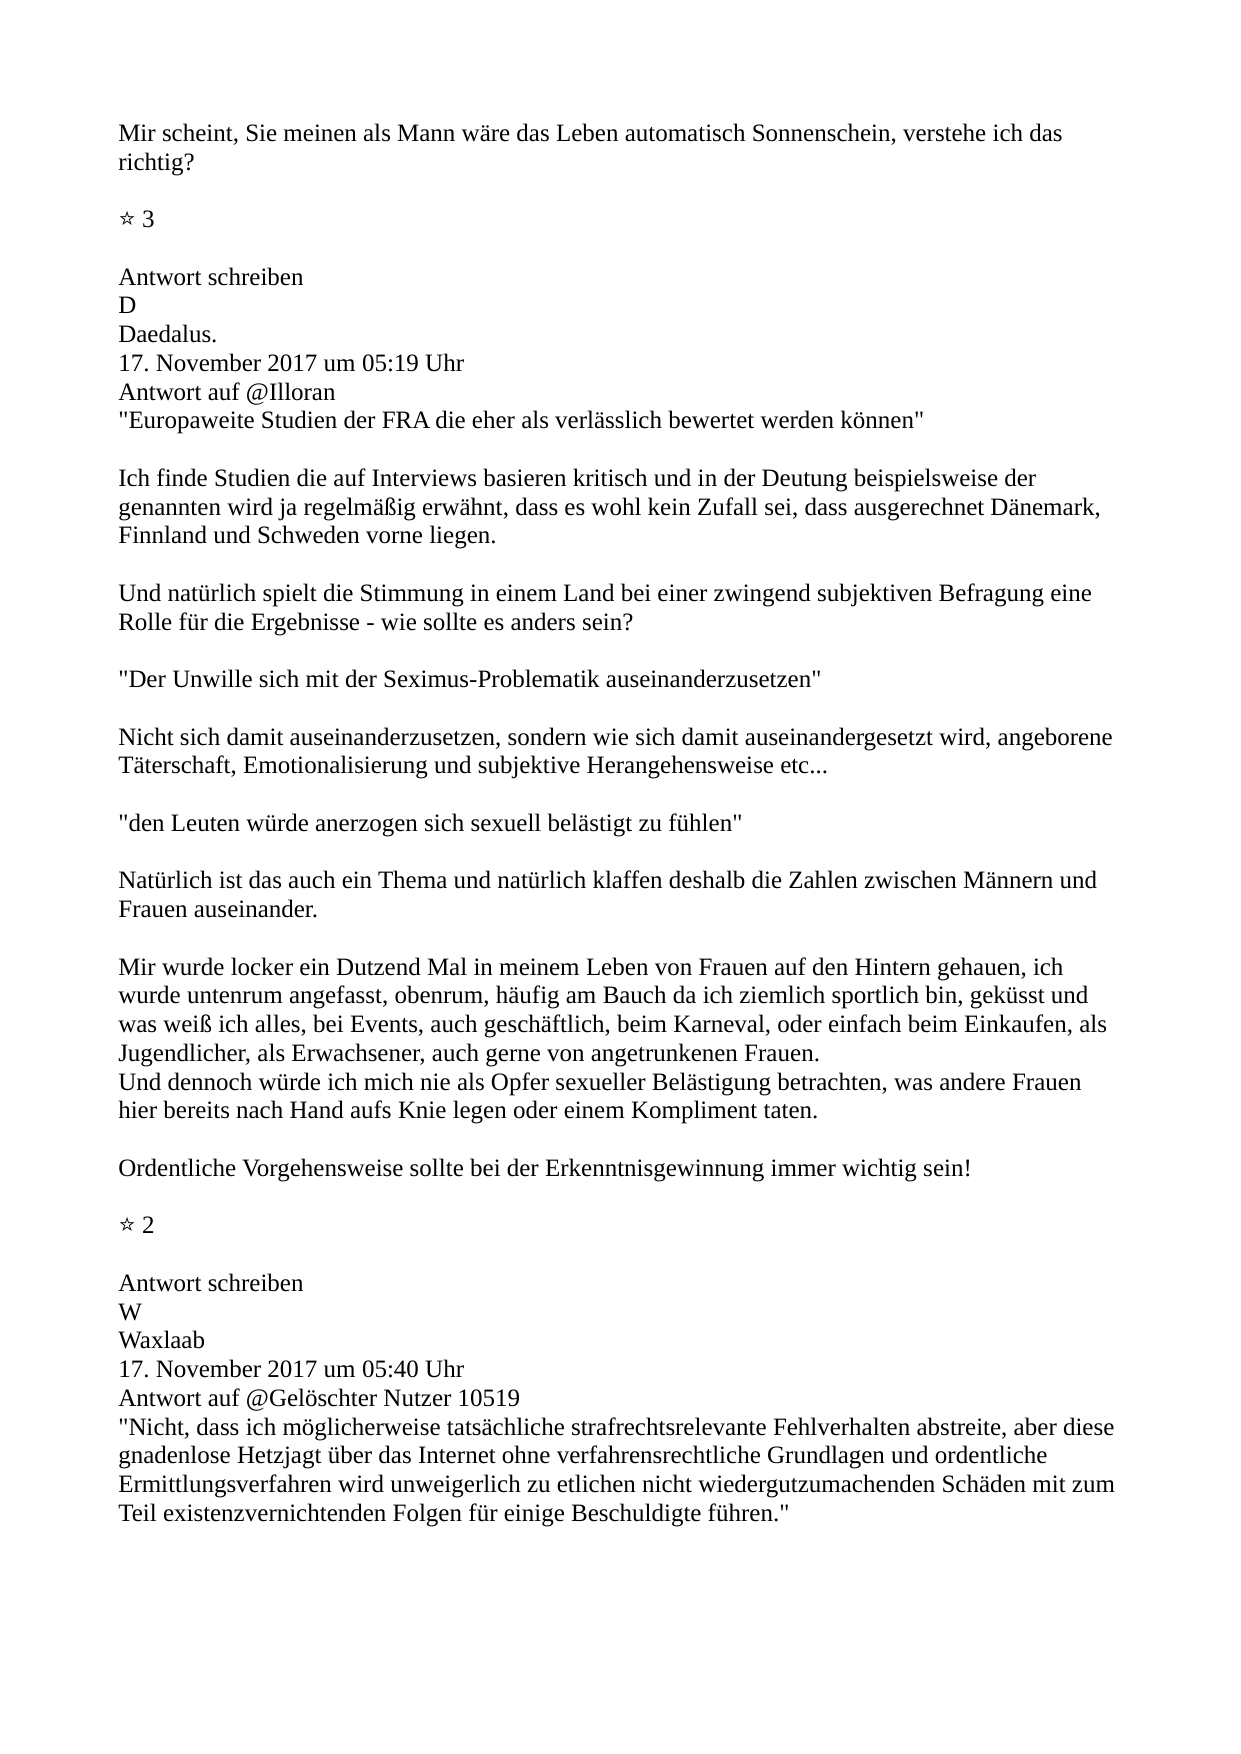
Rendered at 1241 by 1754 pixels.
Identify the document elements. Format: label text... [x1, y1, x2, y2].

text Mir scheint, Sie meinen als Mann wäre das Leben automatisch Sonnenschein, verstehe ich das richtig? [118, 118, 1122, 176]
text "Nicht, dass ich möglicherweise tatsächliche strafrechtsrelevante Fehlverhalten abstreite, aber diese gnadenlose Hetzjagt über das Internet ohne verfahrensrechtliche Grundlagen und ordentliche Ermittlungsverfahren wird unweigerlich zu etlichen nicht wiedergutzumachenden Schäden mit zum Teil existenzvernichtenden Folgen für einige Beschuldigte führen." [118, 1412, 1122, 1527]
text "Europaweite Studien der FRA die eher als verlässlich bewertet werden können" [118, 406, 1122, 434]
text Nicht sich damit auseinanderzusetzen, sondern wie sich damit auseinandergesetzt wird, angeborene Täterschaft, Emotionalisierung und subjektive Herangehensweise etc... [118, 722, 1122, 779]
text D [118, 291, 1122, 319]
text 17. November 2017 um 05:19 Uhr [118, 348, 1122, 377]
text Daedalus. [118, 319, 1122, 348]
text Und dennoch würde ich mich nie als Opfer sexueller Belästigung betrachten, was andere Frauen hier bereits nach Hand aufs Knie legen oder einem Kompliment taten. [118, 1067, 1122, 1124]
text ⭐️ 3 [118, 204, 1122, 233]
text Antwort schreiben [118, 1268, 1122, 1297]
text Waxlaab [118, 1326, 1122, 1354]
text Ordentliche Vorgehensweise sollte bei der Erkenntnisgewinnung immer wichtig sein! [118, 1153, 1122, 1182]
text Mir wurde locker ein Dutzend Mal in meinem Leben von Frauen auf den Hintern gehauen, ich wurde untenrum angefasst, obenrum, häufig am Bauch da ich ziemlich sportlich bin, geküsst und was weiß ich alles, bei Events, auch geschäftlich, beim Karneval, oder einfach beim Einkaufen, als Jugendlicher, als Erwachsener, auch gerne von angetrunkenen Frauen. [118, 952, 1122, 1067]
text W [118, 1297, 1122, 1326]
text "Der Unwille sich mit der Seximus-Problematik auseinanderzusetzen" [118, 664, 1122, 693]
text ⭐️ 2 [118, 1211, 1122, 1239]
text Natürlich ist das auch ein Thema und natürlich klaffen deshalb die Zahlen zwischen Männern und Frauen auseinander. [118, 866, 1122, 923]
text Antwort auf @Gelöschter Nutzer 10519 [118, 1383, 1122, 1412]
text Ich finde Studien die auf Interviews basieren kritisch und in der Deutung beispielsweise der genannten wird ja regelmäßig erwähnt, dass es wohl kein Zufall sei, dass ausgerechnet Dänemark, Finnland und Schweden vorne liegen. [118, 463, 1122, 549]
text Und natürlich spielt die Stimmung in einem Land bei einer zwingend subjektiven Befragung eine Rolle für die Ergebnisse - wie sollte es anders sein? [118, 578, 1122, 636]
text "den Leuten würde anerzogen sich sexuell belästigt zu fühlen" [118, 808, 1122, 837]
text 17. November 2017 um 05:40 Uhr [118, 1354, 1122, 1383]
text Antwort auf @Illoran [118, 377, 1122, 406]
text Antwort schreiben [118, 262, 1122, 291]
